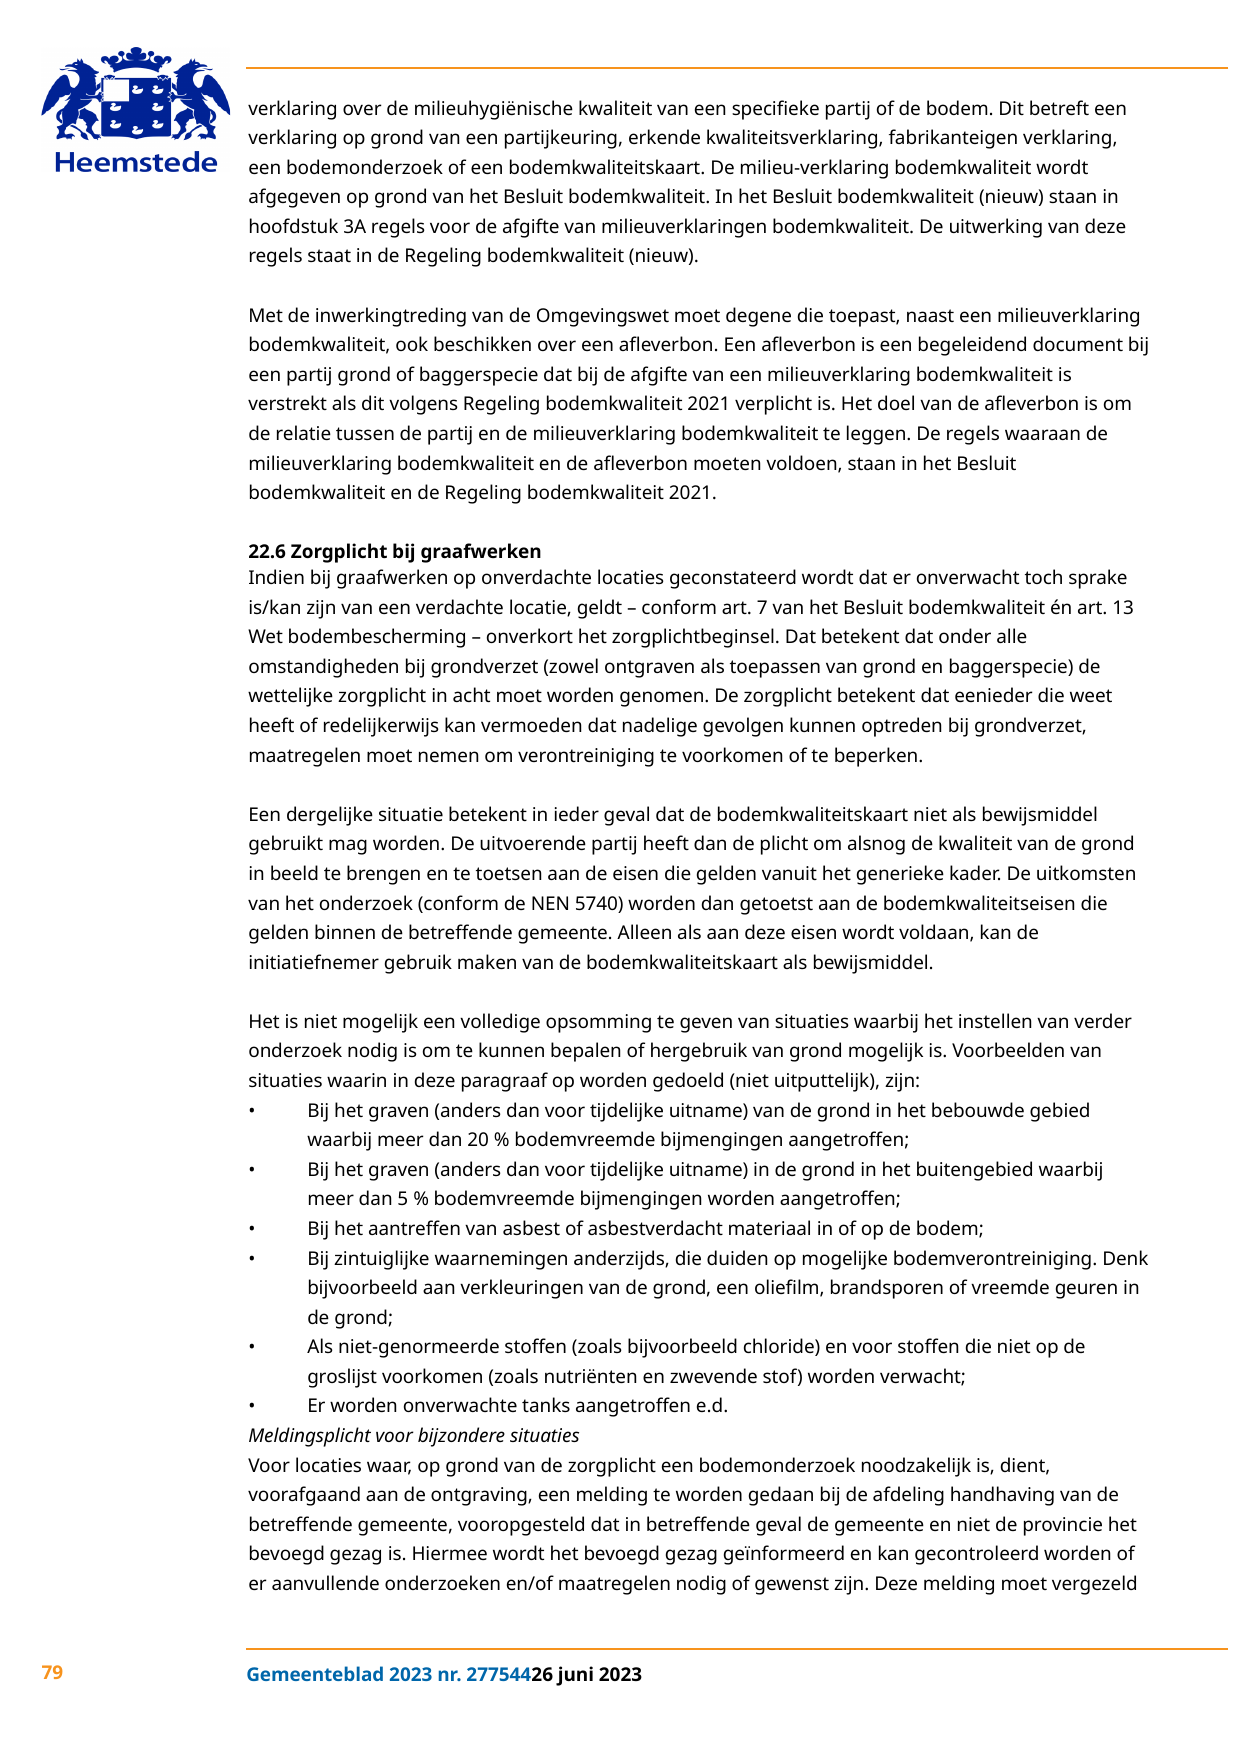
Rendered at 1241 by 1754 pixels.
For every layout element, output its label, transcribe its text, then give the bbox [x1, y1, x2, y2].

picture [41, 47, 231, 172]
list Als niet-genormeerde stoffen (zoals bijvoorbeeld chloride) en voor stoffen die niet op de groslijst voorkomen (zoals nutriënten en zwevende stof) worden verwacht; [248, 1333, 1152, 1389]
text Meldingsplicht voor bijzondere situaties [248, 1422, 1152, 1448]
text Indien bij graafwerken op onverdachte locaties geconstateerd wordt dat er onverwacht toch sprake is/kan zijn van een verdachte locatie, geldt – conform art. 7 van het Besluit bodemkwaliteit én art. 13 Wet bodembescherming – onverkort het zorgplichtbeginsel. Dat betekent dat onder alle omstandigheden bij grondverzet (zowel ontgraven als toepassen van grond en baggerspecie) de wettelijke zorgplicht in acht moet worden genomen. De zorgplicht betekent dat eenieder die weet heeft of redelijkerwijs kan vermoeden dat nadelige gevolgen kunnen optreden bij grondverzet, maatregelen moet nemen om verontreiniging te voorkomen of te beperken. [248, 564, 1152, 767]
text verklaring over de milieuhygiënische kwaliteit van een specifieke partij of de bodem. Dit betreft een verklaring op grond van een partijkeuring, erkende kwaliteitsverklaring, fabrikanteigen verklaring, een bodemonderzoek of een bodemkwaliteitskaart. De milieu-verklaring bodemkwaliteit wordt afgegeven op grond van het Besluit bodemkwaliteit. In het Besluit bodemkwaliteit (nieuw) staan in hoofdstuk 3A regels voor de afgifte van milieuverklaringen bodemkwaliteit. De uitwerking van deze regels staat in de Regeling bodemkwaliteit (nieuw). [248, 95, 1152, 268]
text Het is niet mogelijk een volledige opsomming te geven van situaties waarbij het instellen van verder onderzoek nodig is om te kunnen bepalen of hergebruik van grond mogelijk is. Voorbeelden van situaties waarin in deze paragraaf op worden gedoeld (niet uitputtelijk), zijn: [248, 1008, 1152, 1093]
text 22.6 Zorgplicht bij graafwerken [248, 538, 1152, 564]
list Bij zintuiglijke waarnemingen anderzijds, die duiden op mogelijke bodemverontreiniging. Denk bijvoorbeeld aan verkleuringen van de grond, een oliefilm, brandsporen of vreemde geuren in de grond; [248, 1245, 1152, 1329]
list Bij het graven (anders dan voor tijdelijke uitname) in de grond in het buitengebied waarbij meer dan 5 % bodemvreemde bijmengingen worden aangetroffen; [248, 1156, 1152, 1211]
list Er worden onverwachte tanks aangetroffen e.d. [248, 1393, 1152, 1418]
text Voor locaties waar, op grond van de zorgplicht een bodemonderzoek noodzakelijk is, dient, voorafgaand aan de ontgraving, een melding te worden gedaan bij de afdeling handhaving van de betreffende gemeente, vooropgesteld dat in betreffende geval de gemeente en niet de provincie het bevoegd gezag is. Hiermee wordt het bevoegd gezag geïnformeerd en kan gecontroleerd worden of er aanvullende onderzoeken en/of maatregelen nodig of gewenst zijn. Deze melding moet vergezeld [248, 1452, 1152, 1596]
text Een dergelijke situatie betekent in ieder geval dat de bodemkwaliteitskaart niet als bewijsmiddel gebruikt mag worden. De uitvoerende partij heeft dan de plicht om alsnog de kwaliteit van de grond in beeld te brengen en te toetsen aan de eisen die gelden vanuit het generieke kader. De uitkomsten van het onderzoek (conform de NEN 5740) worden dan getoetst aan de bodemkwaliteitseisen die gelden binnen de betreffende gemeente. Alleen als aan deze eisen wordt voldaan, kan de initiatiefnemer gebruik maken van de bodemkwaliteitskaart als bewijsmiddel. [248, 801, 1152, 974]
text Met de inwerkingtreding van de Omgevingswet moet degene die toepast, naast een milieuverklaring bodemkwaliteit, ook beschikken over een afleverbon. Een afleverbon is een begeleidend document bij een partij grond of baggerspecie dat bij de afgifte van een milieuverklaring bodemkwaliteit is verstrekt als dit volgens Regeling bodemkwaliteit 2021 verplicht is. Het doel van de afleverbon is om de relatie tussen de partij en de milieuverklaring bodemkwaliteit te leggen. De regels waaraan de milieuverklaring bodemkwaliteit en de afleverbon moeten voldoen, staan in het Besluit bodemkwaliteit en de Regeling bodemkwaliteit 2021. [248, 302, 1152, 505]
list Bij het graven (anders dan voor tijdelijke uitname) van de grond in het bebouwde gebied waarbij meer dan 20 % bodemvreemde bijmengingen aangetroffen; [248, 1097, 1152, 1152]
list Bij het aantreffen van asbest of asbestverdacht materiaal in of op de bodem; [248, 1215, 1152, 1241]
